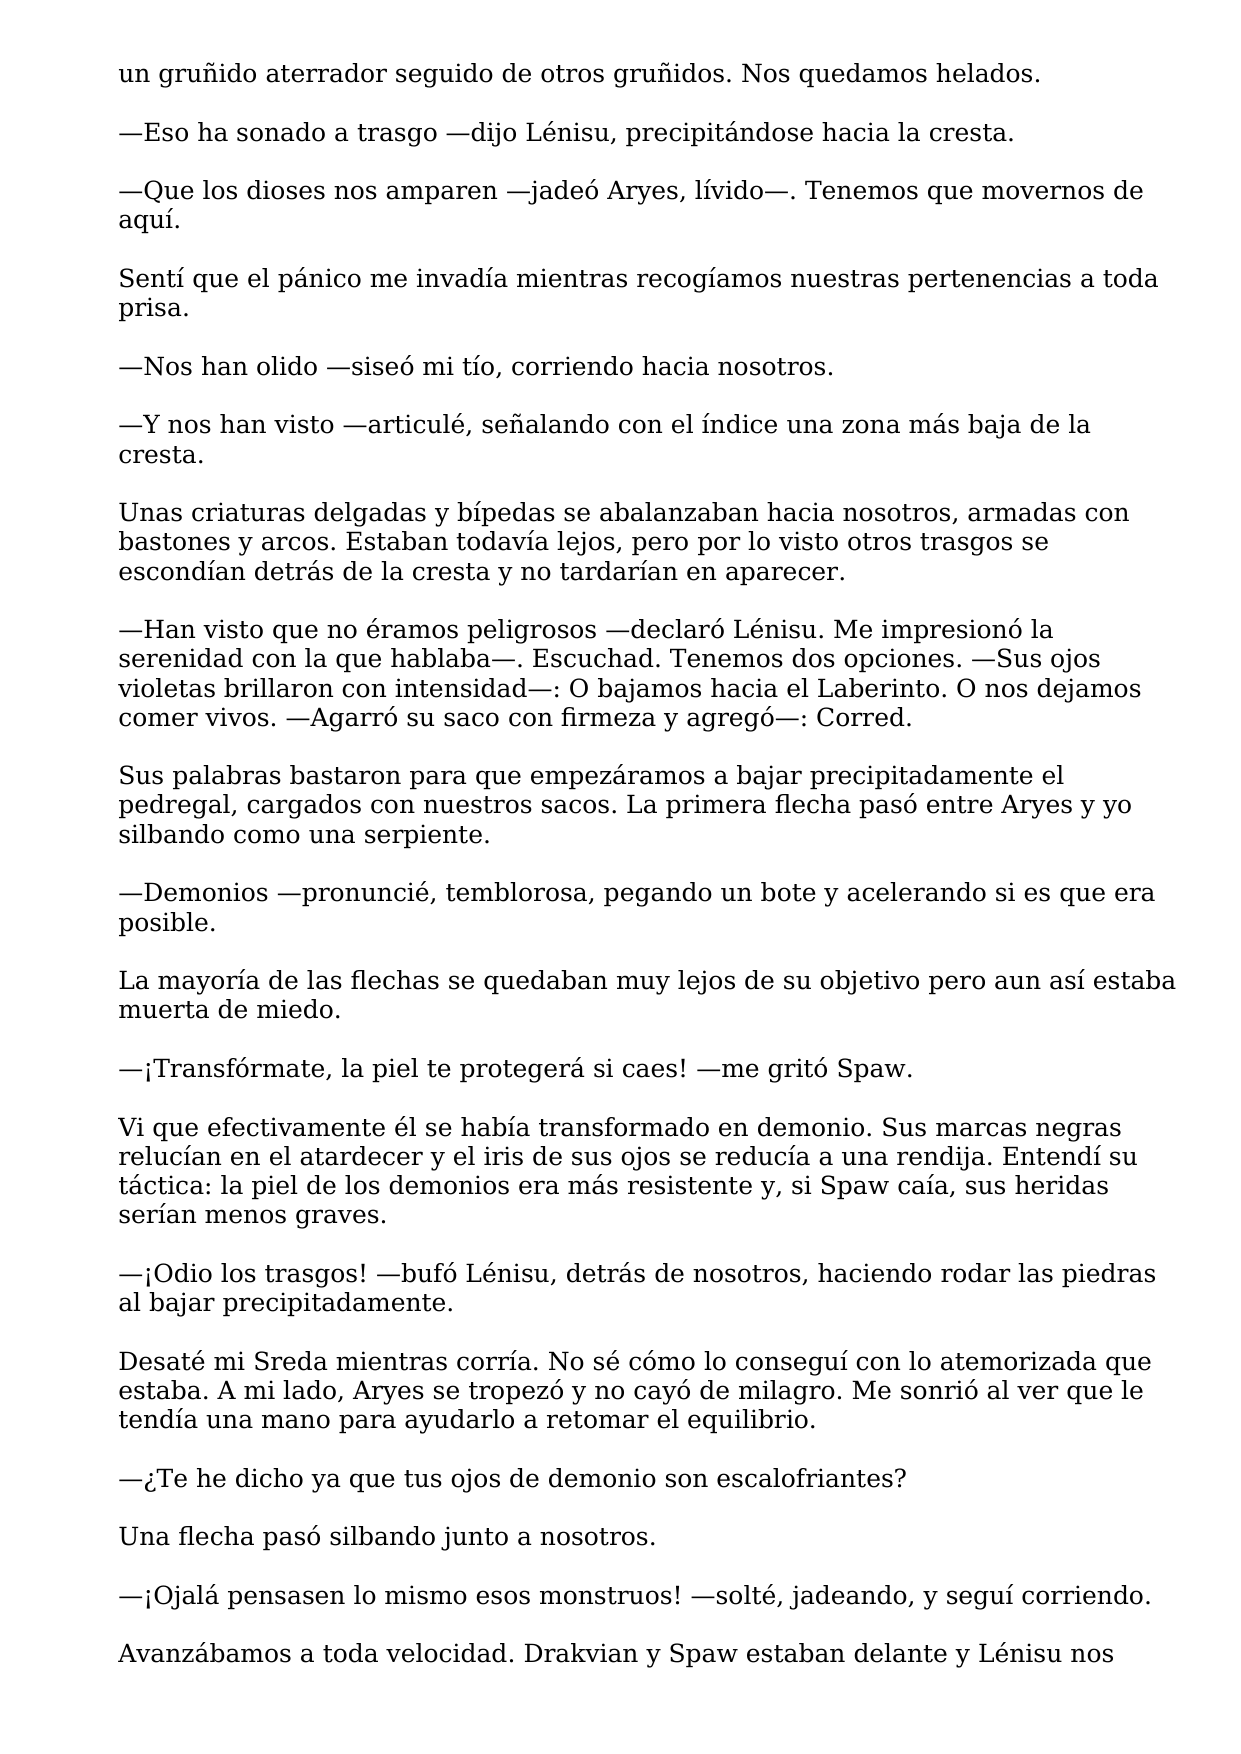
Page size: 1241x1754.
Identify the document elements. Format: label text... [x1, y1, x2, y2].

text —Eso ha sonado a trasgo —dijo Lénisu, precipitándose hacia la cresta. [118, 118, 1181, 147]
text —¡Odio los trasgos! —bufó Lénisu, detrás de nosotros, haciendo rodar las piedras al bajar precipitadamente. [118, 1259, 1181, 1317]
text —¡Ojalá pensasen lo mismo esos monstruos! —solté, jadeando, y seguí corriendo. [118, 1581, 1181, 1610]
text Sentí que el pánico me invadía mientras recogíamos nuestras pertenencias a toda prisa. [118, 264, 1181, 322]
text La mayoría de las flechas se quedaban muy lejos de su objetivo pero aun así estaba muerta de miedo. [118, 966, 1181, 1025]
text un gruñido aterrador seguido de otros gruñidos. Nos quedamos helados. [118, 59, 1181, 88]
text —¿Te he dicho ya que tus ojos de demonio son escalofriantes? [118, 1464, 1181, 1493]
text Vi que efectivamente él se había transformado en demonio. Sus marcas negras relucían en el atardecer y el iris de sus ojos se reducía a una rendija. Entendí su táctica: la piel de los demonios era más resistente y, si Spaw caía, sus heridas serían menos graves. [118, 1113, 1181, 1229]
text —Han visto que no éramos peligrosos —declaró Lénisu. Me impresionó la serenidad con la que hablaba—. Escuchad. Tenemos dos opciones. —Sus ojos violetas brillaron con intensidad—: O bajamos hacia el Laberinto. O nos dejamos comer vivos. —Agarró su saco con firmeza y agregó—: Corred. [118, 615, 1181, 732]
text Una flecha pasó silbando junto a nosotros. [118, 1522, 1181, 1552]
text Avanzábamos a toda velocidad. Drakvian y Spaw estaban delante y Lénisu nos [118, 1640, 1181, 1669]
text —Que los dioses nos amparen —jadeó Aryes, lívido—. Tenemos que movernos de aquí. [118, 176, 1181, 235]
text Desaté mi Sreda mientras corría. No sé cómo lo conseguí con lo atemorizada que estaba. A mi lado, Aryes se tropezó y no cayó de milagro. Me sonrió al ver que le tendía una mano para ayudarlo a retomar el equilibrio. [118, 1347, 1181, 1434]
text —Y nos han visto —articulé, señalando con el índice una zona más baja de la cresta. [118, 411, 1181, 469]
text —Nos han olido —siseó mi tío, corriendo hacia nosotros. [118, 352, 1181, 381]
text —¡Transfórmate, la piel te protegerá si caes! —me gritó Spaw. [118, 1054, 1181, 1083]
text —Demonios —pronuncié, temblorosa, pegando un bote y acelerando si es que era posible. [118, 878, 1181, 937]
text Sus palabras bastaron para que empezáramos a bajar precipitadamente el pedregal, cargados con nuestros sacos. La primera flecha pasó entre Aryes y yo silbando como una serpiente. [118, 762, 1181, 849]
text Unas criaturas delgadas y bípedas se abalanzaban hacia nosotros, armadas con bastones y arcos. Estaban todavía lejos, pero por lo visto otros trasgos se escondían detrás de la cresta y no tardarían en aparecer. [118, 498, 1181, 586]
